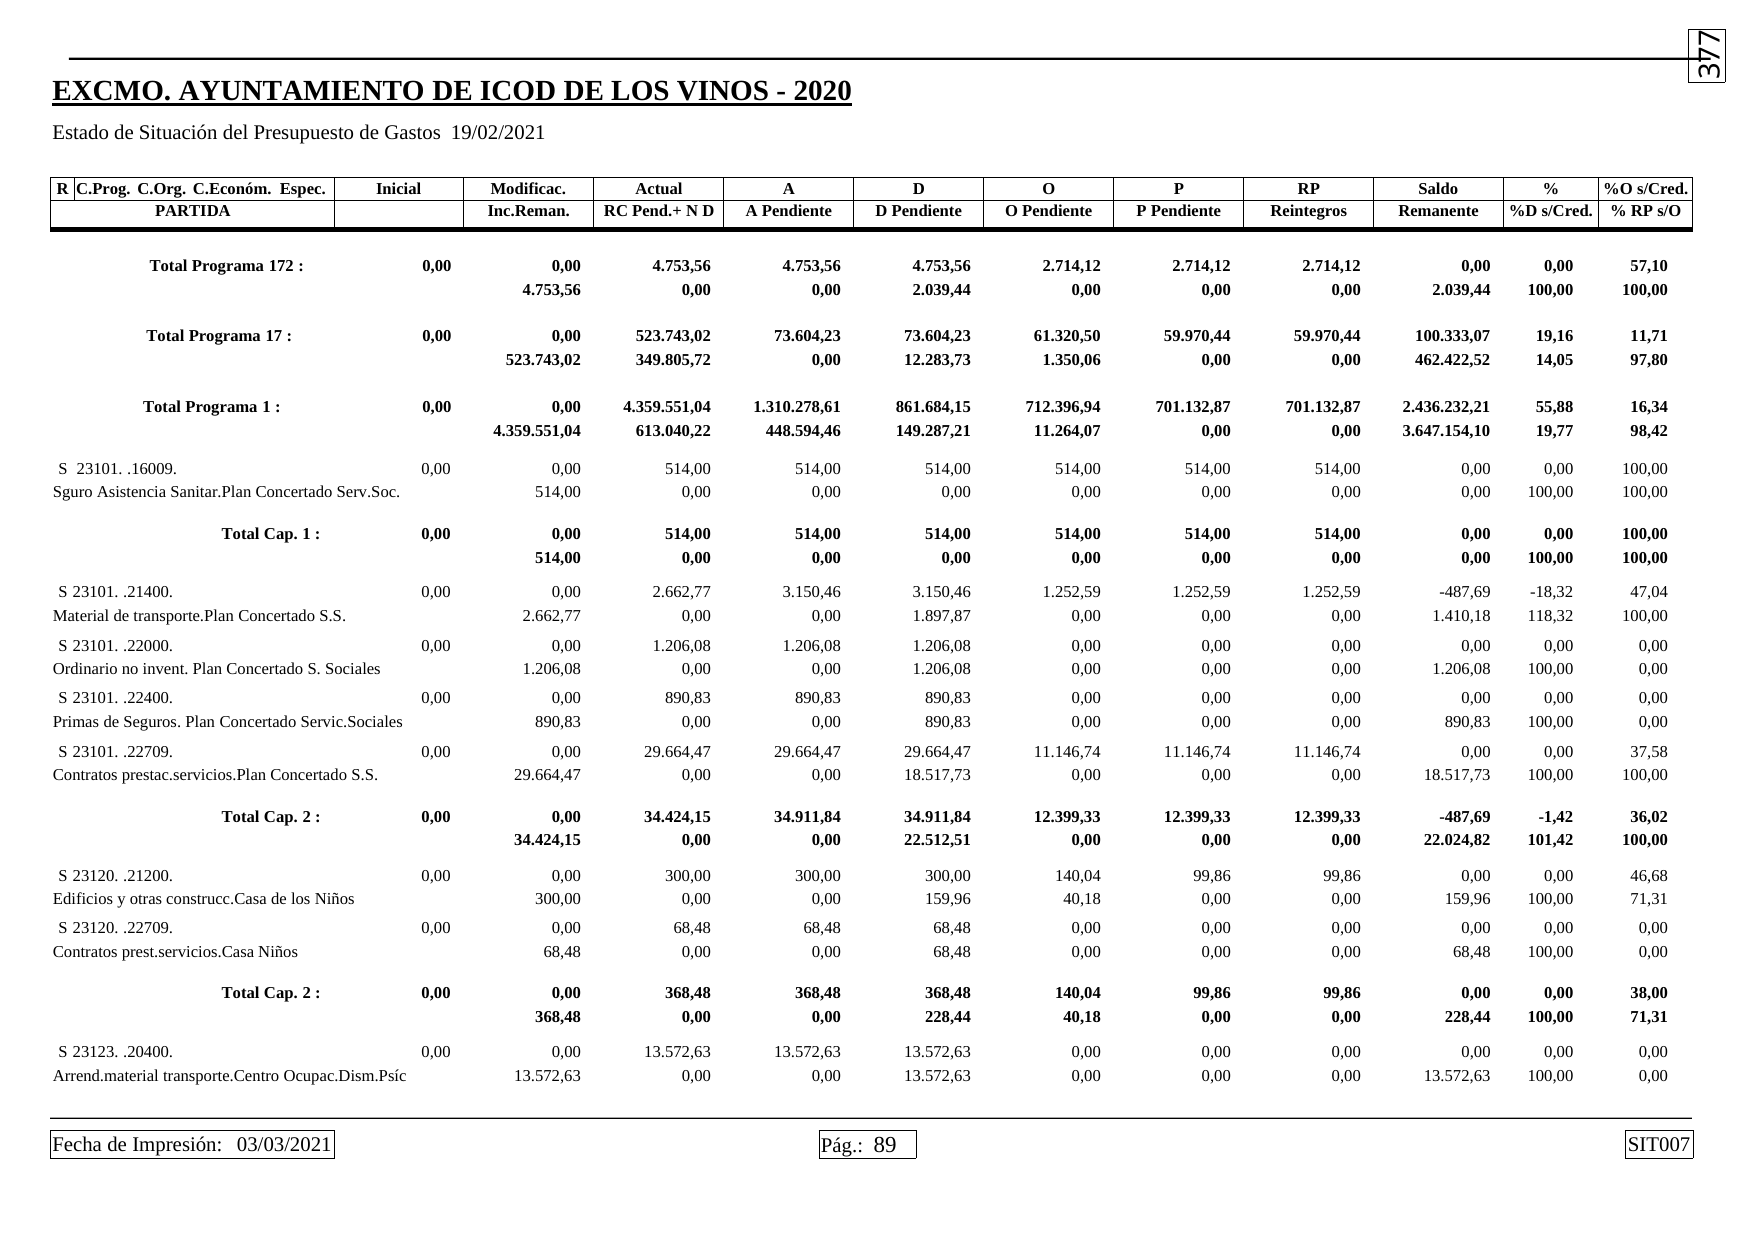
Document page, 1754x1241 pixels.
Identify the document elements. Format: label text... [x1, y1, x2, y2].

subtitle EXCMO. AYUNTAMIENTO DE ICOD DE LOS VINOS - 2020 [52, 73, 1704, 107]
text Estado de Situación del Presupuesto de Gastos 19/02/2021 [52, 120, 1704, 144]
text 377 [1689, 31, 1724, 82]
